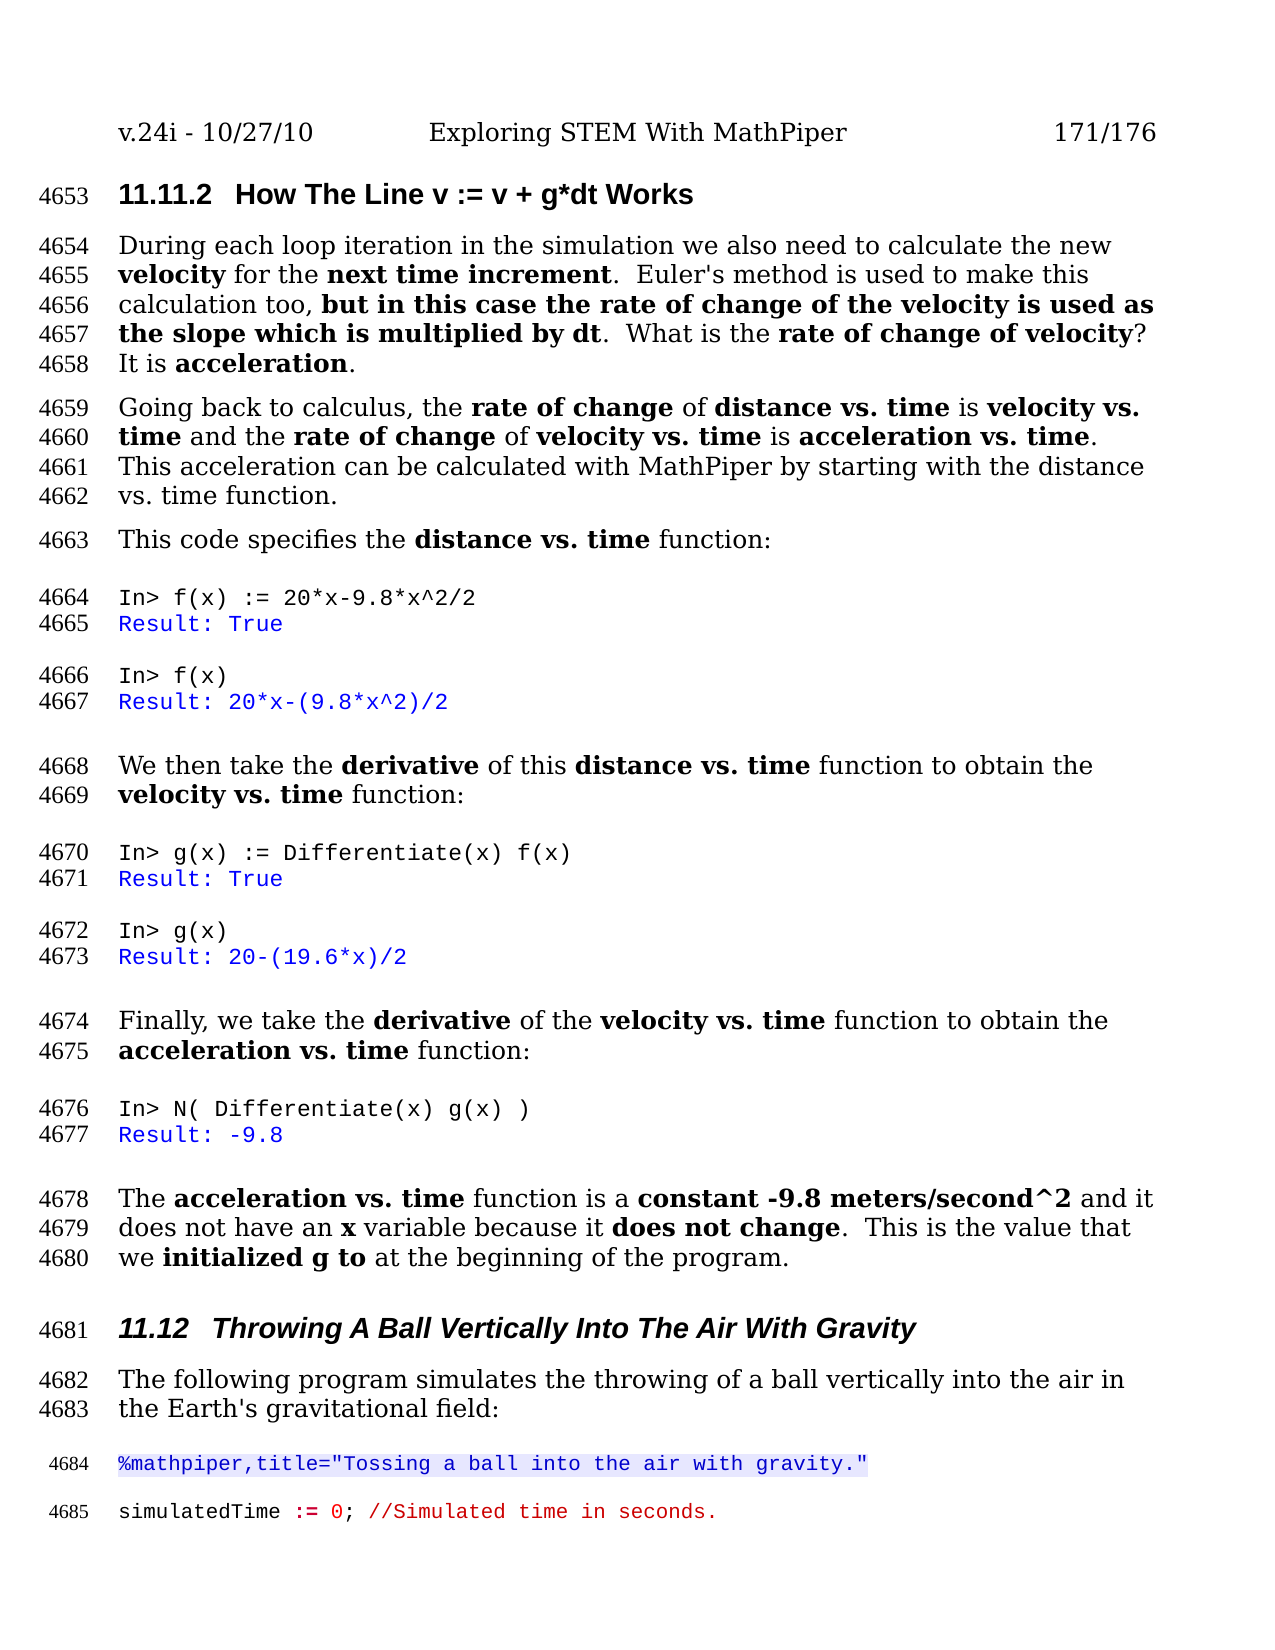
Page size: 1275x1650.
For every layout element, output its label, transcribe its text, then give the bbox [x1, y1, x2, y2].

text simulatedTime := 0; //Simulated time in seconds. [118, 1501, 1157, 1524]
subtitle Throwing A Ball Vertically Into The Air With Gravity [118, 1311, 1157, 1344]
text During each loop iteration in the simulation we also need to calculate the new velocity for the next time increment. Euler's method is used to make this calculation too, but in this case the rate of change of the velocity is used as the slope which is multiplied by dt. What is the rate of change of velocity? It is acceleration. [118, 231, 1157, 378]
text Result: True [118, 868, 1157, 893]
text Result: True [118, 612, 1157, 638]
text This code specifies the distance vs. time function: [118, 525, 1157, 554]
text Result: 20*x-(9.8*x^2)/2 [118, 690, 1157, 716]
subtitle How The Line v := v + g*dt Works [118, 177, 1157, 210]
text Result: 20-(19.6*x)/2 [118, 945, 1157, 971]
text Finally, we take the derivative of the velocity vs. time function to obtain the acceleration vs. time function: [118, 1006, 1157, 1065]
text The following program simulates the throwing of a ball vertically into the air in the Earth's gravitational field: [118, 1365, 1157, 1424]
text Result: -9.8 [118, 1123, 1157, 1149]
text We then take the derivative of this distance vs. time function to obtain the velocity vs. time function: [118, 751, 1157, 810]
text The acceleration vs. time function is a constant -9.8 meters/second^2 and it does not have an x variable because it does not change. This is the value that we initialized g to at the beginning of the program. [118, 1184, 1157, 1272]
text In> g(x) := Differentiate(x) f(x) [118, 842, 1157, 868]
text In> f(x) [118, 664, 1157, 690]
text In> N( Differentiate(x) g(x) ) [118, 1097, 1157, 1123]
text %mathpiper,title="Tossing a ball into the air with gravity." [118, 1453, 1157, 1477]
text In> g(x) [118, 919, 1157, 945]
text In> f(x) := 20*x-9.8*x^2/2 [118, 586, 1157, 612]
text Going back to calculus, the rate of change of distance vs. time is velocity vs. time and the rate of change of velocity vs. time is acceleration vs. time. This acceleration can be calculated with MathPiper by starting with the distance vs. time function. [118, 393, 1157, 510]
